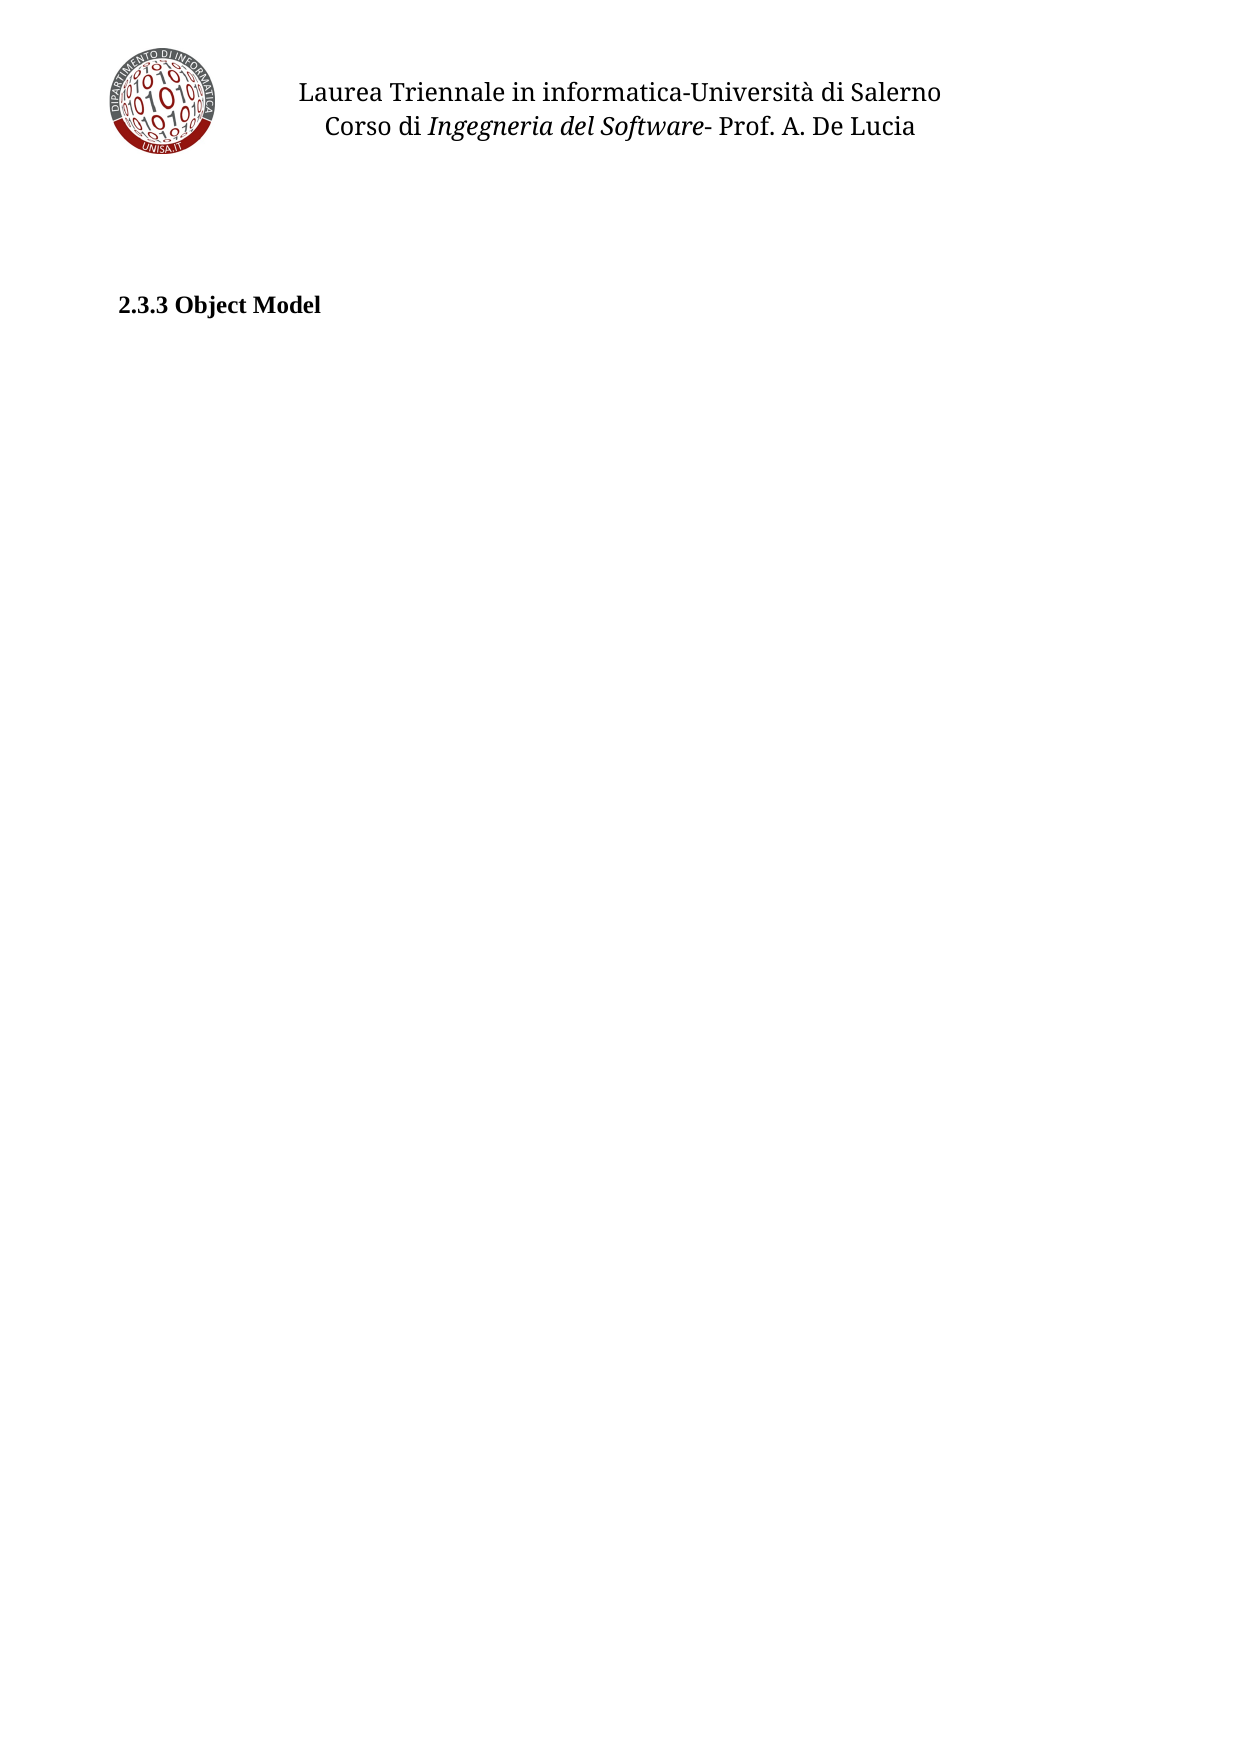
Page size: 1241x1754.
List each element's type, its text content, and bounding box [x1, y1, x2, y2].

text 2.3.3 Object Model [118, 290, 1122, 319]
picture [109, 48, 215, 154]
